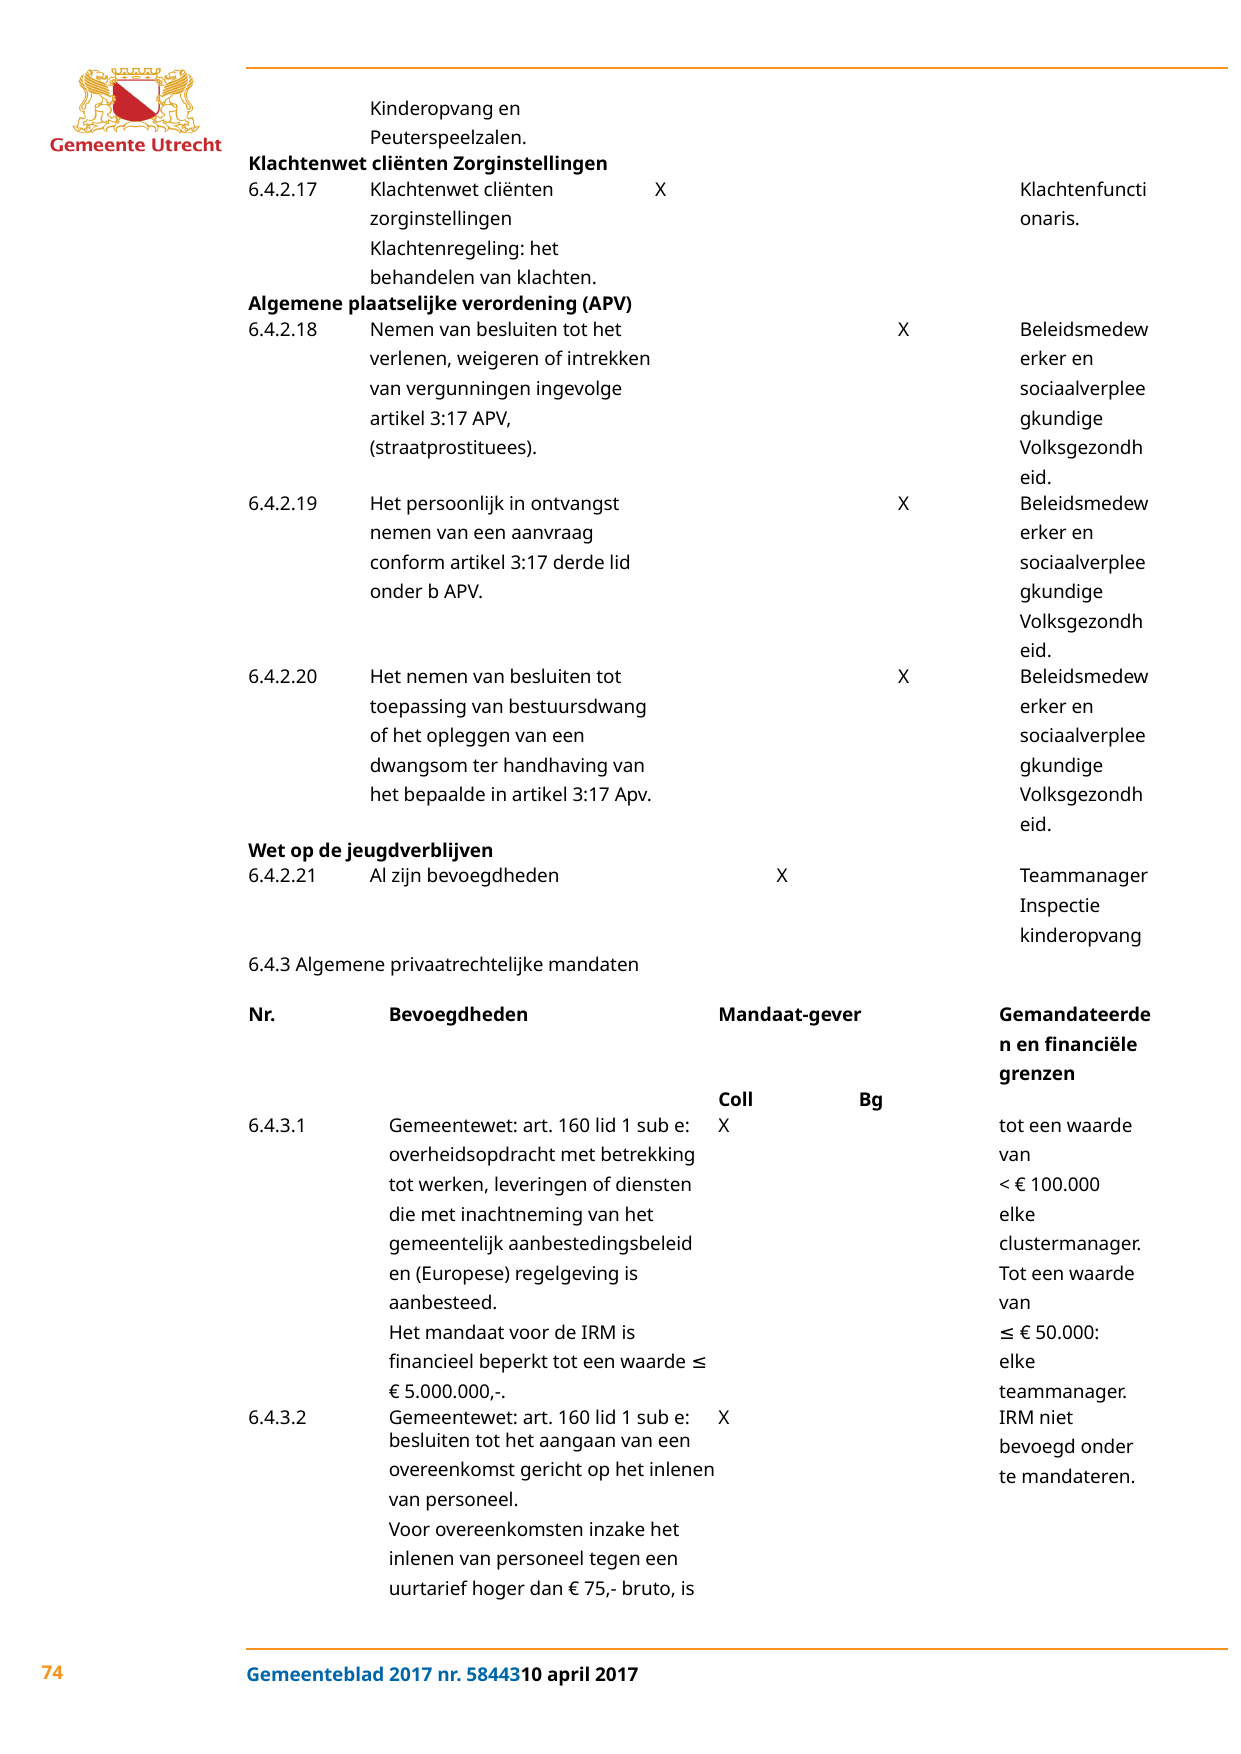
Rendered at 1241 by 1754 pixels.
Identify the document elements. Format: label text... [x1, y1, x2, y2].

picture [41, 47, 231, 172]
table_cell Kinderopvang en Peuterspeelzalen. [370, 95, 655, 150]
table_cell [1020, 95, 1152, 150]
table_cell 6.4.2.17 [248, 176, 369, 290]
table_header Bevoegdheden [389, 1001, 718, 1086]
table_cell Beleidsmedewerker en sociaalverpleegkundige Volksgezondheid. [1020, 663, 1152, 837]
table_header Gemandateerden en financiële grenzen [999, 1001, 1152, 1086]
table_cell 6.4.3.2 [248, 1404, 388, 1601]
table_cell Het persoonlijk in ontvangst nemen van een aanvraag conform artikel 3:17 derde lid onder b APV. [370, 490, 655, 663]
table_cell [248, 1086, 388, 1112]
table_cell Al zijn bevoegdheden [370, 863, 776, 948]
table_cell [655, 663, 898, 837]
table_cell [859, 1404, 999, 1601]
table_cell X [898, 316, 1019, 490]
table_cell Teammanager Inspectie kinderopvang [1020, 863, 1152, 948]
table_cell Beleidsmedewerker en sociaalverpleegkundige Volksgezondheid. [1020, 316, 1152, 490]
table_cell Gemeentewet: art. 160 lid 1 sub e: overheidsopdracht met betrekking tot werken, leveringen of diensten die met inachtneming van het gemeentelijk aanbestedingsbeleid en (Europese) regelgeving is aanbesteed. Het mandaat voor de IRM is financieel beperkt tot een waarde ≤ € 5.000.000,-. [389, 1112, 718, 1404]
table_cell Bg [859, 1086, 999, 1112]
table_cell [655, 95, 898, 150]
table_cell [898, 863, 1019, 948]
table_cell tot een waarde van < € 100.000 elke clustermanager. Tot een waarde van ≤ € 50.000: elke teammanager. [999, 1112, 1152, 1404]
table_cell Algemene plaatselijke verordening (APV) [248, 290, 1152, 316]
table_cell X [655, 176, 898, 290]
table_cell 6.4.3.1 [248, 1112, 388, 1404]
table_header Nr. [248, 1001, 388, 1086]
table_header Mandaat-gever [718, 1001, 999, 1086]
table_cell Coll [718, 1086, 858, 1112]
table_cell X [718, 1112, 858, 1404]
table_cell Klachtenfunctionaris. [1020, 176, 1152, 290]
table_cell 6.4.2.20 [248, 663, 369, 837]
table_cell [898, 95, 1019, 150]
table_cell X [776, 863, 898, 948]
table_cell [389, 1086, 718, 1112]
table_cell Klachtenwet cliënten Zorginstellingen [248, 150, 1152, 176]
table_cell Gemeentewet: art. 160 lid 1 sub e: besluiten tot het aangaan van een overeenkomst gericht op het inlenen van personeel. Voor overeenkomsten inzake het inlenen van personeel tegen een uurtarief hoger dan € 75,- bruto, is [389, 1404, 718, 1601]
table_cell [859, 1112, 999, 1404]
table_cell 6.4.2.19 [248, 490, 369, 663]
table_cell Klachtenwet cliënten zorginstellingen Klachtenregeling: het behandelen van klachten. [370, 176, 655, 290]
table_cell [999, 1086, 1152, 1112]
table_cell [898, 176, 1019, 290]
table_cell Beleidsmedewerker en sociaalverpleegkundige Volksgezondheid. [1020, 490, 1152, 663]
table_cell Wet op de jeugdverblijven [248, 837, 1152, 863]
table_cell Nemen van besluiten tot het verlenen, weigeren of intrekken van vergunningen ingevolge artikel 3:17 APV, (straatprostituees). [370, 316, 655, 490]
table_cell [655, 490, 898, 663]
table_cell [248, 95, 369, 150]
table_cell X [898, 663, 1019, 837]
table_cell 6.4.2.18 [248, 316, 369, 490]
table_cell X [718, 1404, 858, 1601]
table_cell X [898, 490, 1019, 663]
table_cell IRM niet bevoegd onder te mandateren. [999, 1404, 1152, 1601]
text 6.4.3 Algemene privaatrechtelijke mandaten [248, 951, 1152, 977]
table_cell Het nemen van besluiten tot toepassing van bestuursdwang of het opleggen van een dwangsom ter handhaving van het bepaalde in artikel 3:17 Apv. [370, 663, 655, 837]
table_cell 6.4.2.21 [248, 863, 369, 948]
table_cell [655, 316, 898, 490]
